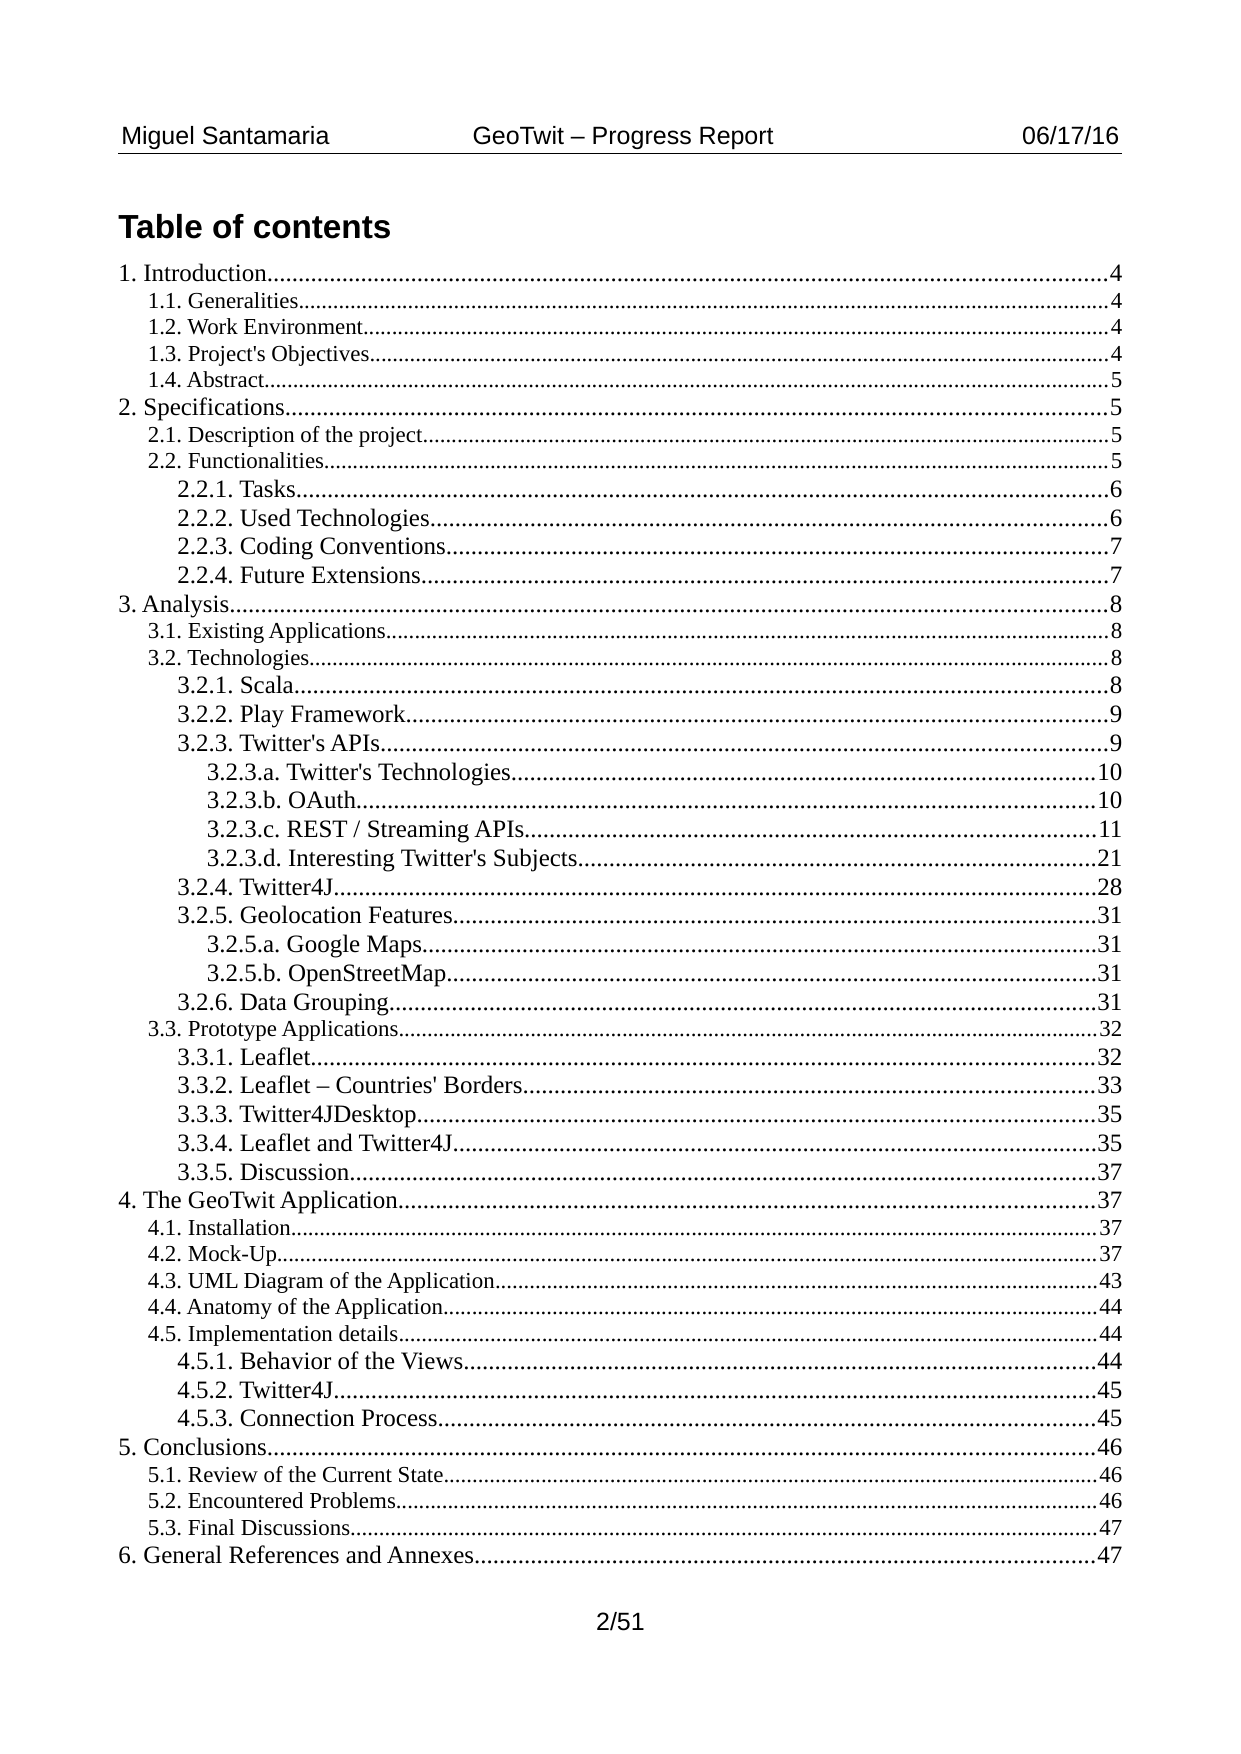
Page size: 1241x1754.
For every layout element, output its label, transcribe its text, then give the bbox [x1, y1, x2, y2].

text 3.2.3.c. REST / Streaming APIs 11 [207, 814, 1122, 843]
text 1. Introduction 4 [118, 258, 1122, 287]
text 4.5.1. Behavior of the Views 44 [177, 1346, 1122, 1375]
text 5. Conclusions 46 [118, 1432, 1122, 1461]
text 3.2.3.a. Twitter's Technologies 10 [207, 757, 1122, 785]
text 3.3. Prototype Applications 32 [148, 1015, 1122, 1042]
text 4.4. Anatomy of the Application 44 [148, 1293, 1122, 1319]
text 4. The GeoTwit Application 37 [118, 1185, 1122, 1214]
text 3.2.6. Data Grouping 31 [177, 987, 1122, 1015]
text 3.2.5.b. OpenStreetMap 31 [207, 958, 1122, 987]
text 2.1. Description of the project 5 [148, 421, 1122, 447]
text 1.4. Abstract 5 [148, 366, 1122, 392]
text 3.3.4. Leaflet and Twitter4J 35 [177, 1128, 1122, 1157]
text 3.2.3. Twitter's APIs 9 [177, 728, 1122, 757]
text 1.2. Work Environment 4 [148, 313, 1122, 340]
text 3.2.4. Twitter4J 28 [177, 872, 1122, 900]
text 3.2.3.b. OAuth 10 [207, 785, 1122, 814]
text 2.2.1. Tasks 6 [177, 474, 1122, 503]
text 2.2. Functionalities 5 [148, 447, 1122, 474]
text 5.3. Final Discussions 47 [148, 1514, 1122, 1540]
text 2. Specifications 5 [118, 392, 1122, 421]
text 3.2.2. Play Framework 9 [177, 699, 1122, 728]
text 3.2.5.a. Google Maps 31 [207, 929, 1122, 958]
text 3.3.1. Leaflet 32 [177, 1042, 1122, 1070]
text 3.2.5. Geolocation Features 31 [177, 900, 1122, 929]
text 4.3. UML Diagram of the Application 43 [148, 1267, 1122, 1293]
text 1.3. Project's Objectives 4 [148, 340, 1122, 366]
text 3. Analysis 8 [118, 589, 1122, 618]
text 4.5.2. Twitter4J 45 [177, 1375, 1122, 1403]
text 2.2.3. Coding Conventions 7 [177, 531, 1122, 560]
text 4.1. Installation 37 [148, 1214, 1122, 1241]
text 3.3.3. Twitter4JDesktop 35 [177, 1099, 1122, 1128]
text 3.2.3.d. Interesting Twitter's Subjects 21 [207, 843, 1122, 872]
text 3.3.2. Leaflet – Countries' Borders 33 [177, 1070, 1122, 1099]
text 3.1. Existing Applications 8 [148, 618, 1122, 644]
text 4.5. Implementation details 44 [148, 1319, 1122, 1346]
text 1.1. Generalities 4 [148, 287, 1122, 313]
text 4.5.3. Connection Process 45 [177, 1403, 1122, 1432]
text 3.3.5. Discussion 37 [177, 1157, 1122, 1185]
subtitle Table of contents [118, 207, 1122, 246]
text 6. General References and Annexes 47 [118, 1540, 1122, 1569]
text 2.2.4. Future Extensions 7 [177, 560, 1122, 589]
text 3.2.1. Scala 8 [177, 670, 1122, 699]
text 3.2. Technologies 8 [148, 644, 1122, 670]
text 4.2. Mock-Up 37 [148, 1241, 1122, 1267]
text 5.2. Encountered Problems 46 [148, 1487, 1122, 1514]
text 5.1. Review of the Current State 46 [148, 1461, 1122, 1487]
text 2.2.2. Used Technologies 6 [177, 503, 1122, 531]
